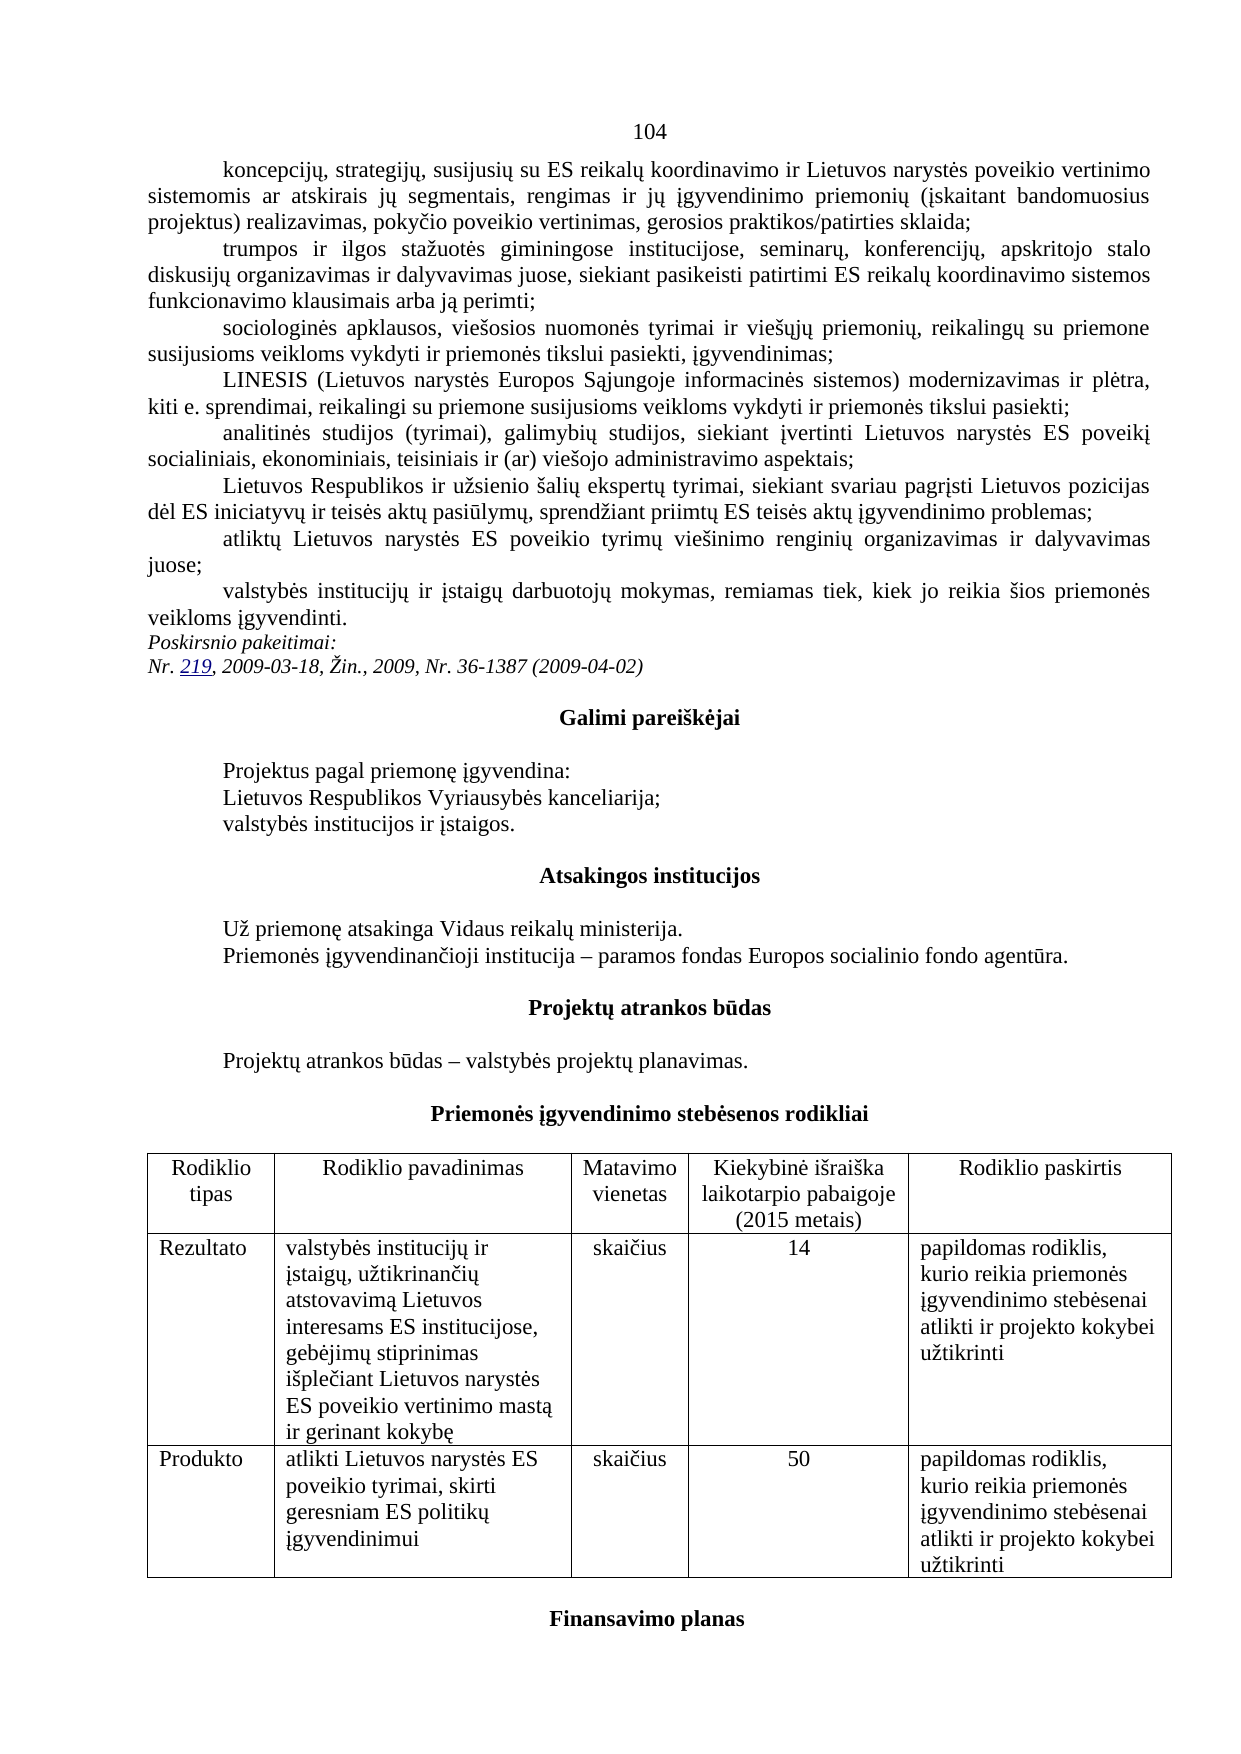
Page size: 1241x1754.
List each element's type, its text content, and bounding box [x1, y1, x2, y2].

table_cell papildomas rodiklis, kurio reikia priemonės įgyvendinimo stebėsenai atlikti ir projekto kokybei užtikrinti [909, 1234, 1171, 1444]
text Finansavimo planas [148, 1605, 1152, 1631]
table_header Rodiklio pavadinimas [275, 1154, 571, 1233]
text Galimi pareiškėjai [148, 704, 1152, 731]
table_cell Rezultato [148, 1234, 274, 1444]
text Projektus pagal priemonę įgyvendina: [148, 757, 1152, 783]
table_cell valstybės institucijų ir įstaigų, užtikrinančių atstovavimą Lietuvos interesams ES institucijose, gebėjimų stiprinimas išplečiant Lietuvos narystės ES poveikio vertinimo mastą ir gerinant kokybę [275, 1234, 571, 1444]
text Atsakingos institucijos [148, 863, 1152, 889]
table_cell skaičius [572, 1446, 688, 1577]
text trumpos ir ilgos stažuotės giminingose institucijose, seminarų, konferencijų, apskritojo stalo diskusijų organizavimas ir dalyvavimas juose, siekiant pasikeisti patirtimi ES reikalų koordinavimo sistemos funkcionavimo klausimais arba ją perimti; [148, 235, 1152, 314]
table_header Rodiklio paskirtis [909, 1154, 1171, 1233]
text koncepcijų, strategijų, susijusių su ES reikalų koordinavimo ir Lietuvos narystės poveikio vertinimo sistemomis ar atskirais jų segmentais, rengimas ir jų įgyvendinimo priemonių (įskaitant bandomuosius projektus) realizavimas, pokyčio poveikio vertinimas, gerosios praktikos/patirties sklaida; [148, 156, 1152, 235]
text Nr. 219, 2009-03-18, Žin., 2009, Nr. 36-1387 (2009-04-02) [148, 654, 1152, 678]
table_cell Produkto [148, 1446, 274, 1577]
text Už priemonę atsakinga Vidaus reikalų ministerija. [148, 915, 1152, 942]
table_cell papildomas rodiklis, kurio reikia priemonės įgyvendinimo stebėsenai atlikti ir projekto kokybei užtikrinti [909, 1446, 1171, 1577]
table_cell skaičius [572, 1234, 688, 1444]
table_header Rodiklio tipas [148, 1154, 274, 1233]
table_header Matavimo vienetas [572, 1154, 688, 1233]
text Projektų atrankos būdas – valstybės projektų planavimas. [148, 1047, 1152, 1073]
text analitinės studijos (tyrimai), galimybių studijos, siekiant įvertinti Lietuvos narystės ES poveikį socialiniais, ekonominiais, teisiniais ir (ar) viešojo administravimo aspektais; [148, 419, 1152, 472]
table_cell atlikti Lietuvos narystės ES poveikio tyrimai, skirti geresniam ES politikų įgyvendinimui [275, 1446, 571, 1577]
text Poskirsnio pakeitimai: [148, 630, 1152, 654]
text atliktų Lietuvos narystės ES poveikio tyrimų viešinimo renginių organizavimas ir dalyvavimas juose; [148, 524, 1152, 577]
text valstybės institucijų ir įstaigų darbuotojų mokymas, remiamas tiek, kiek jo reikia šios priemonės veikloms įgyvendinti. [148, 577, 1152, 630]
text valstybės institucijos ir įstaigos. [148, 810, 1152, 836]
table_cell 50 [689, 1446, 908, 1577]
table_header Kiekybinė išraiška laikotarpio pabaigoje (2015 metais) [689, 1154, 908, 1233]
text Priemonės įgyvendinančioji institucija – paramos fondas Europos socialinio fondo agentūra. [148, 942, 1152, 968]
text Projektų atrankos būdas [148, 994, 1152, 1021]
table_cell 14 [689, 1234, 908, 1444]
text sociologinės apklausos, viešosios nuomonės tyrimai ir viešųjų priemonių, reikalingų su priemone susijusioms veikloms vykdyti ir priemonės tikslui pasiekti, įgyvendinimas; [148, 314, 1152, 366]
text Lietuvos Respublikos Vyriausybės kanceliarija; [148, 783, 1152, 810]
text LINESIS (Lietuvos narystės Europos Sąjungoje informacinės sistemos) modernizavimas ir plėtra, kiti e. sprendimai, reikalingi su priemone susijusioms veikloms vykdyti ir priemonės tikslui pasiekti; [148, 366, 1152, 419]
text Priemonės įgyvendinimo stebėsenos rodikliai [148, 1100, 1152, 1126]
text Lietuvos Respublikos ir užsienio šalių ekspertų tyrimai, siekiant svariau pagrįsti Lietuvos pozicijas dėl ES iniciatyvų ir teisės aktų pasiūlymų, sprendžiant priimtų ES teisės aktų įgyvendinimo problemas; [148, 472, 1152, 524]
